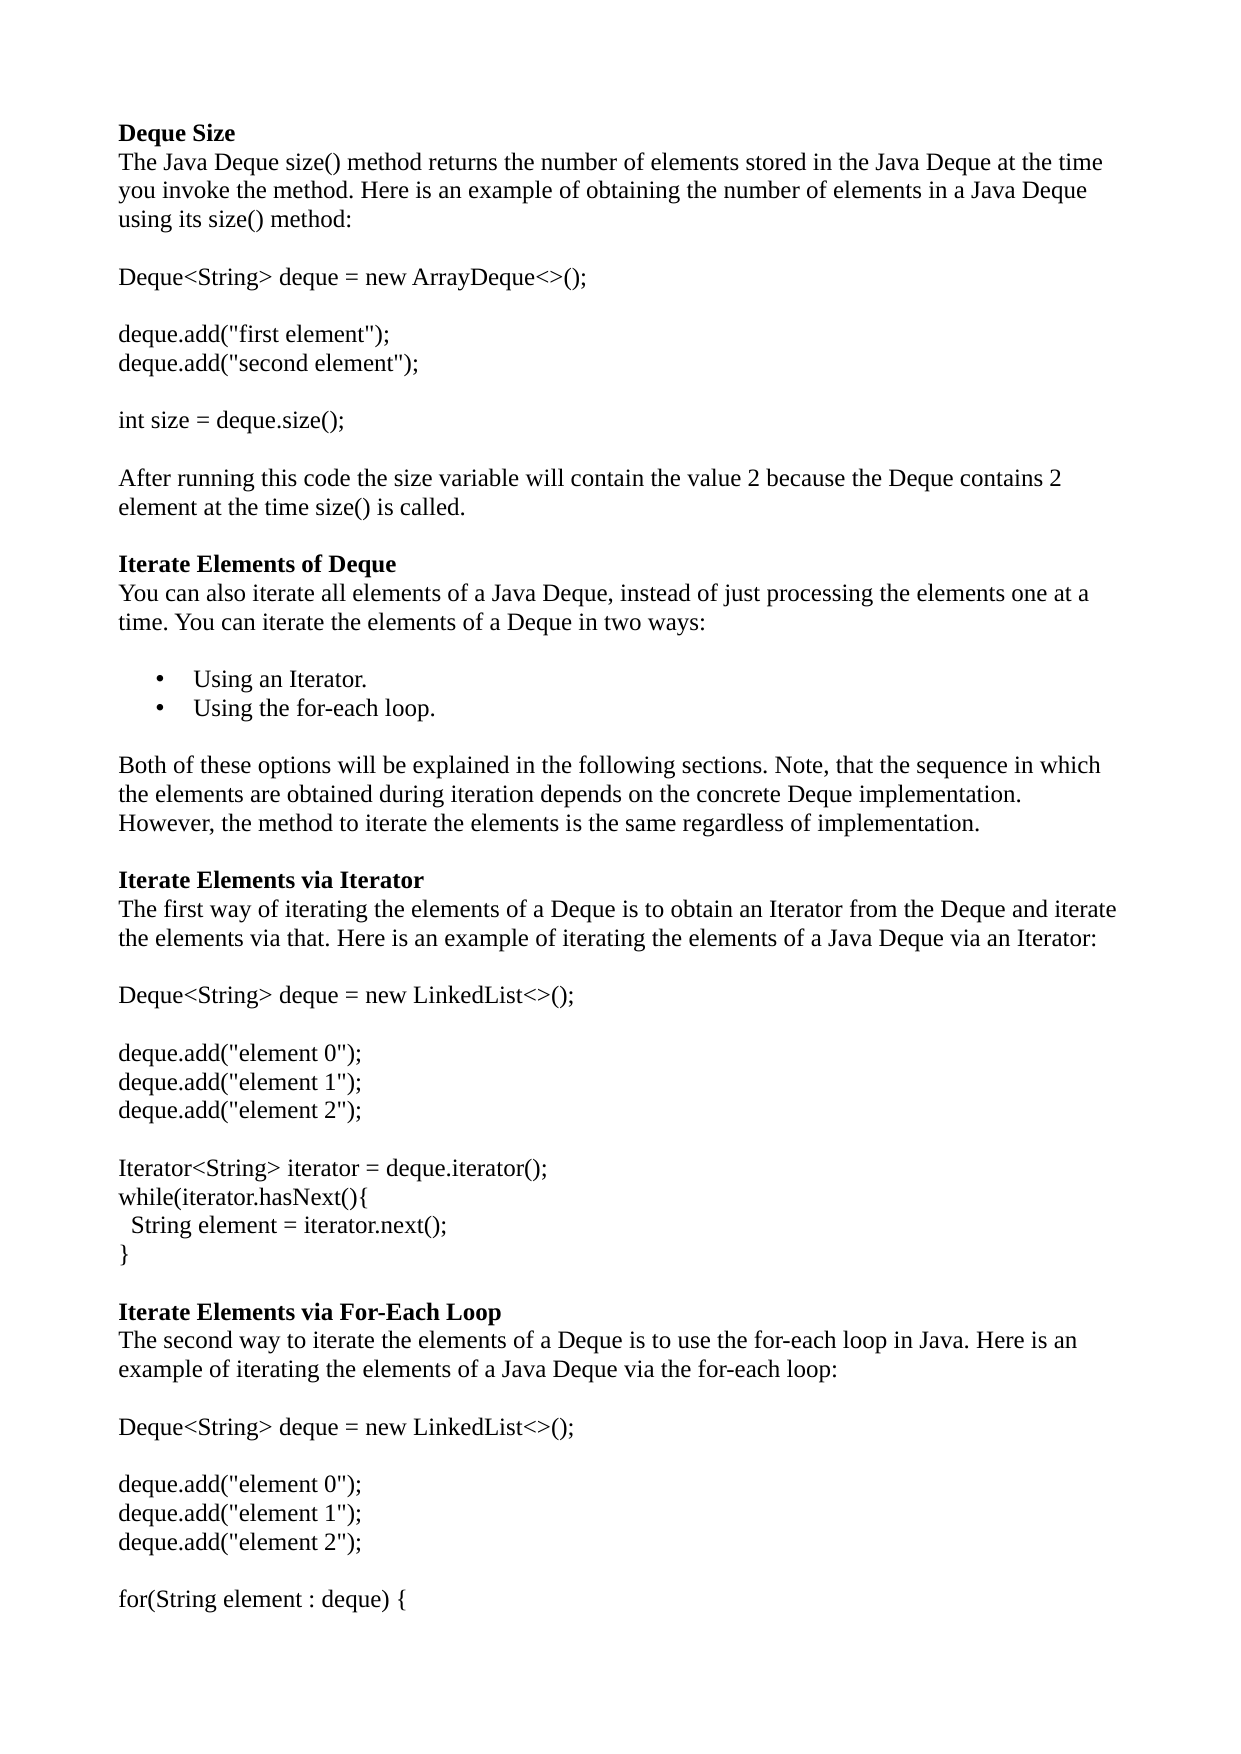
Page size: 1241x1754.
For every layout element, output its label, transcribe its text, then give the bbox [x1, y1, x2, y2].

text You can also iterate all elements of a Java Deque, instead of just processing the elements one at a time. You can iterate the elements of a Deque in two ways: [118, 578, 1122, 636]
text deque.add("element 0"); [118, 1038, 1122, 1067]
text for(String element : deque) { [118, 1584, 1122, 1613]
text deque.add("second element"); [118, 348, 1122, 377]
text deque.add("element 0"); [118, 1469, 1122, 1498]
text Iterate Elements of Deque [118, 549, 1122, 578]
text After running this code the size variable will contain the value 2 because the Deque contains 2 element at the time size() is called. [118, 463, 1122, 521]
list Using an Iterator. [156, 664, 1122, 693]
text int size = deque.size(); [118, 406, 1122, 434]
text deque.add("element 1"); [118, 1498, 1122, 1527]
text String element = iterator.next(); [118, 1211, 1122, 1239]
text while(iterator.hasNext(){ [118, 1182, 1122, 1211]
text The Java Deque size() method returns the number of elements stored in the Java Deque at the time you invoke the method. Here is an example of obtaining the number of elements in a Java Deque using its size() method: [118, 147, 1122, 233]
text Deque<String> deque = new LinkedList<>(); [118, 1412, 1122, 1441]
text Iterate Elements via Iterator [118, 866, 1122, 894]
text Iterator<String> iterator = deque.iterator(); [118, 1153, 1122, 1182]
text } [118, 1239, 1122, 1268]
text deque.add("element 2"); [118, 1527, 1122, 1556]
text The second way to iterate the elements of a Deque is to use the for-each loop in Java. Here is an example of iterating the elements of a Java Deque via the for-each loop: [118, 1326, 1122, 1383]
text Both of these options will be explained in the following sections. Note, that the sequence in which the elements are obtained during iteration depends on the concrete Deque implementation. However, the method to iterate the elements is the same regardless of implementation. [118, 751, 1122, 837]
text Deque Size [118, 118, 1122, 147]
text deque.add("first element"); [118, 319, 1122, 348]
text Deque<String> deque = new LinkedList<>(); [118, 981, 1122, 1009]
text Iterate Elements via For-Each Loop [118, 1297, 1122, 1326]
text The first way of iterating the elements of a Deque is to obtain an Iterator from the Deque and iterate the elements via that. Here is an example of iterating the elements of a Java Deque via an Iterator: [118, 894, 1122, 952]
list Using the for-each loop. [156, 693, 1122, 722]
text Deque<String> deque = new ArrayDeque<>(); [118, 262, 1122, 291]
text deque.add("element 1"); [118, 1067, 1122, 1096]
text deque.add("element 2"); [118, 1096, 1122, 1124]
